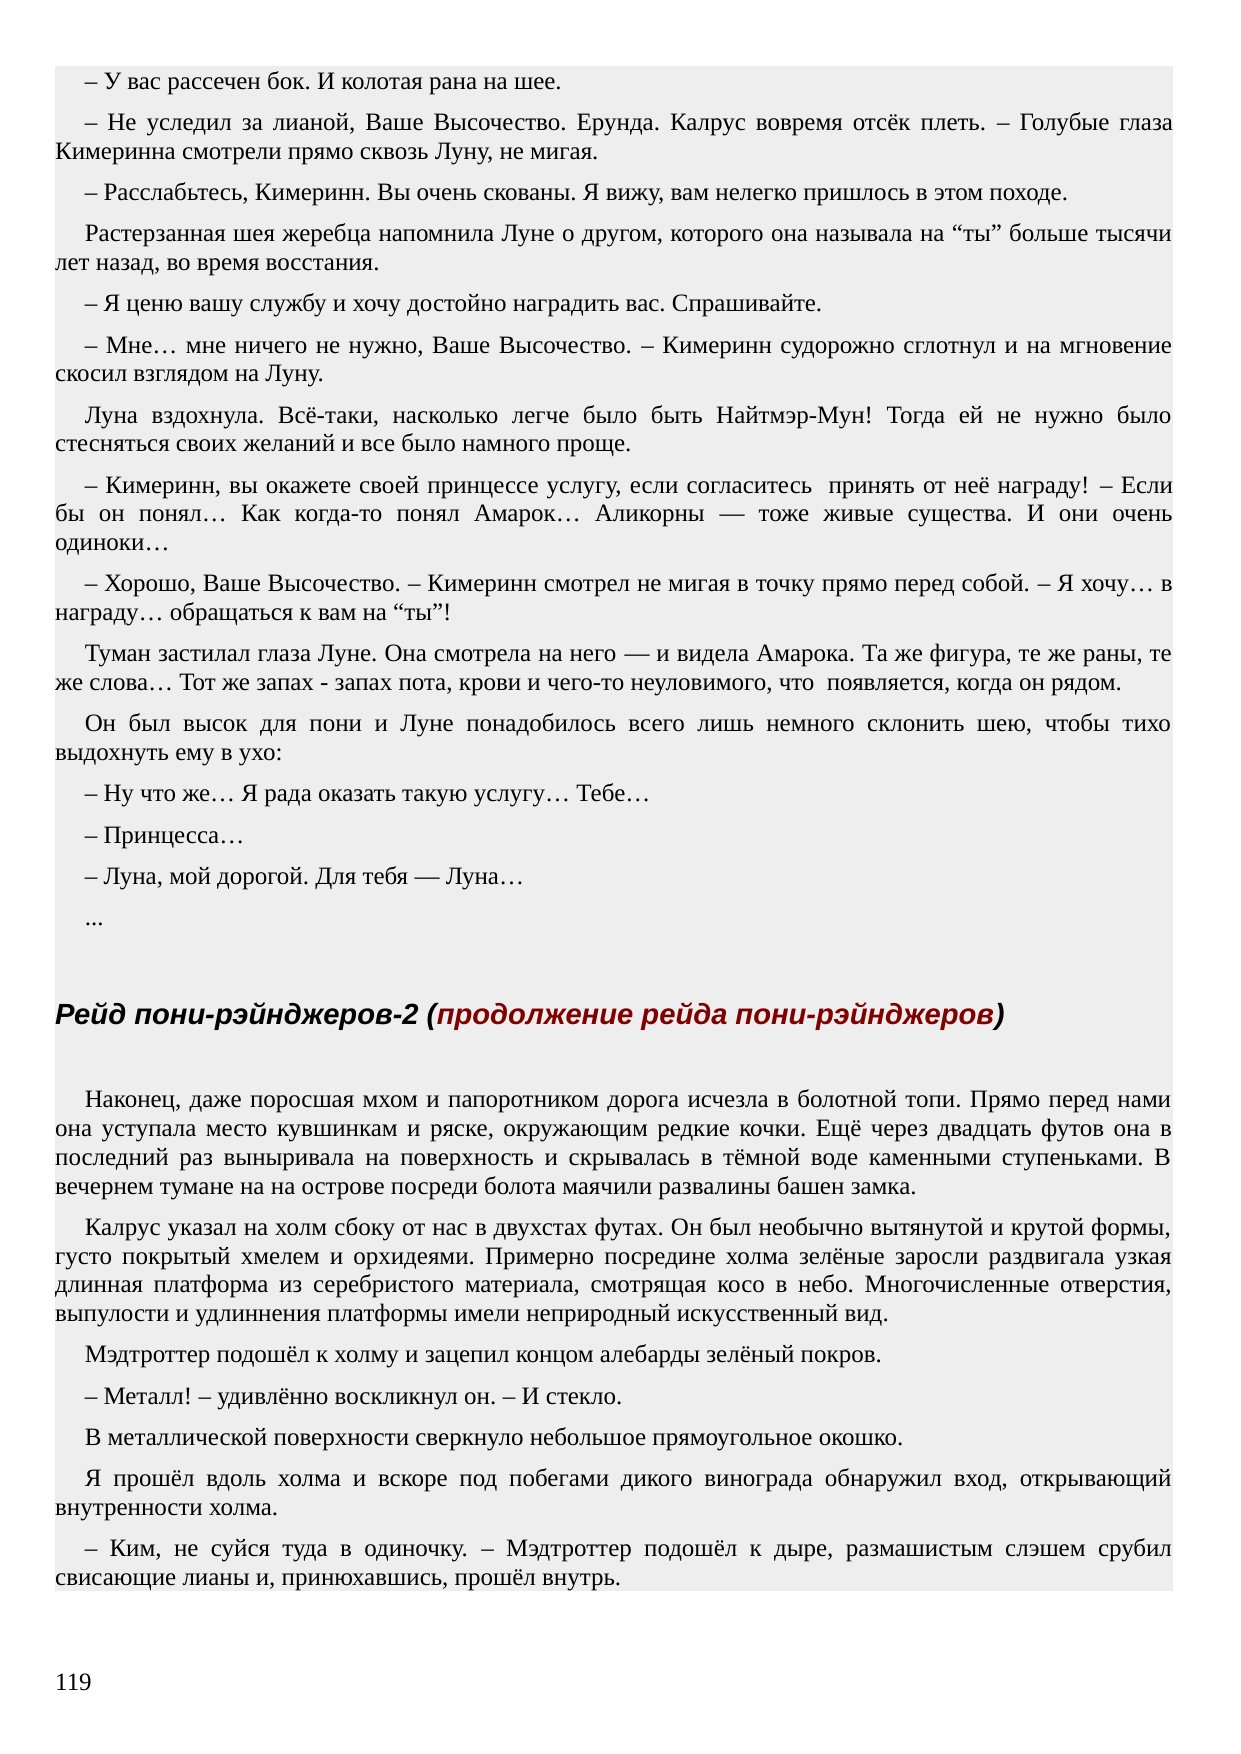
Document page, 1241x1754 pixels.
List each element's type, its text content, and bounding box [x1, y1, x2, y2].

text – Ну что же… Я рада оказать такую услугу… Тебе… [55, 778, 1173, 807]
text – Не уследил за лианой, Ваше Высочество. Ерунда. Калрус вовремя отсёк плеть. – Голубые глаза Кимеринна смотрели прямо сквозь Луну, не мигая. [55, 107, 1173, 165]
text ... [55, 902, 1173, 931]
text – Принцесса… [55, 820, 1173, 848]
text В металлической поверхности сверкнуло небольшое прямоугольное окошко. [55, 1422, 1173, 1451]
text – Расслабьтесь, Кимеринн. Вы очень скованы. Я вижу, вам нелегко пришлось в этом походе. [55, 177, 1173, 206]
text Мэдтроттер подошёл к холму и зацепил концом алебарды зелёный покров. [55, 1339, 1173, 1368]
text Я прошёл вдоль холма и вскоре под побегами дикого винограда обнаружил вход, открывающий внутренности холма. [55, 1463, 1173, 1521]
text Калрус указал на холм сбоку от нас в двухстах футах. Он был необычно вытянутой и крутой формы, густо покрытый хмелем и орхидеями. Примерно посредине холма зелёные заросли раздвигала узкая длинная платформа из серебристого материала, смотрящая косо в небо. Многочисленные отверстия, выпулости и удлиннения платформы имели неприродный искусственный вид. [55, 1212, 1173, 1327]
subtitle Рейд пони-рэйнджеров-2 (продолжение рейда пони-рэйнджеров) [55, 997, 1173, 1031]
text – У вас рассечен бок. И колотая рана на шее. [55, 66, 1173, 95]
text – Луна, мой дорогой. Для тебя — Луна… [55, 861, 1173, 890]
text – Я ценю вашу службу и хочу достойно наградить вас. Спрашивайте. [55, 288, 1173, 317]
text – Кимеринн, вы окажете своей принцессе услугу, если согласитесь принять от неё награду! – Если бы он понял… Как когда-то понял Амарок… Аликорны — тоже живые существа. И они очень одиноки… [55, 470, 1173, 556]
text – Хорошо, Ваше Высочество. – Кимеринн смотрел не мигая в точку прямо перед собой. – Я хочу… в награду… обращаться к вам на “ты”! [55, 568, 1173, 626]
text Луна вздохнула. Всё-таки, насколько легче было быть Найтмэр-Мун! Тогда ей не нужно было стесняться своих желаний и все было намного проще. [55, 400, 1173, 457]
text Наконец, даже поросшая мхом и папоротником дорога исчезла в болотной топи. Прямо перед нами она уступала место кувшинкам и ряске, окружающим редкие кочки. Ещё через двадцать футов она в последний раз выныривала на поверхность и скрывалась в тёмной воде каменными ступеньками. В вечернем тумане на на острове посреди болота маячили развалины башен замка. [55, 1084, 1173, 1199]
text – Ким, не суйся туда в одиночку. – Мэдтроттер подошёл к дыре, размашистым слэшем срубил свисающие лианы и, принюхавшись, прошёл внутрь. [55, 1533, 1173, 1591]
text Туман застилал глаза Луне. Она смотрела на него — и видела Амарока. Та же фигура, те же раны, те же слова… Тот же запах - запах пота, крови и чего-то неуловимого, что появляется, когда он рядом. [55, 638, 1173, 696]
text Он был высок для пони и Луне понадобилось всего лишь немного склонить шею, чтобы тихо выдохнуть ему в ухо: [55, 708, 1173, 766]
text Растерзанная шея жеребца напомнила Луне о другом, которого она называла на “ты” больше тысячи лет назад, во время восстания. [55, 218, 1173, 276]
text – Металл! – удивлённо воскликнул он. – И стекло. [55, 1381, 1173, 1409]
text – Мне… мне ничего не нужно, Ваше Высочество. – Кимеринн судорожно сглотнул и на мгновение скосил взглядом на Луну. [55, 330, 1173, 387]
